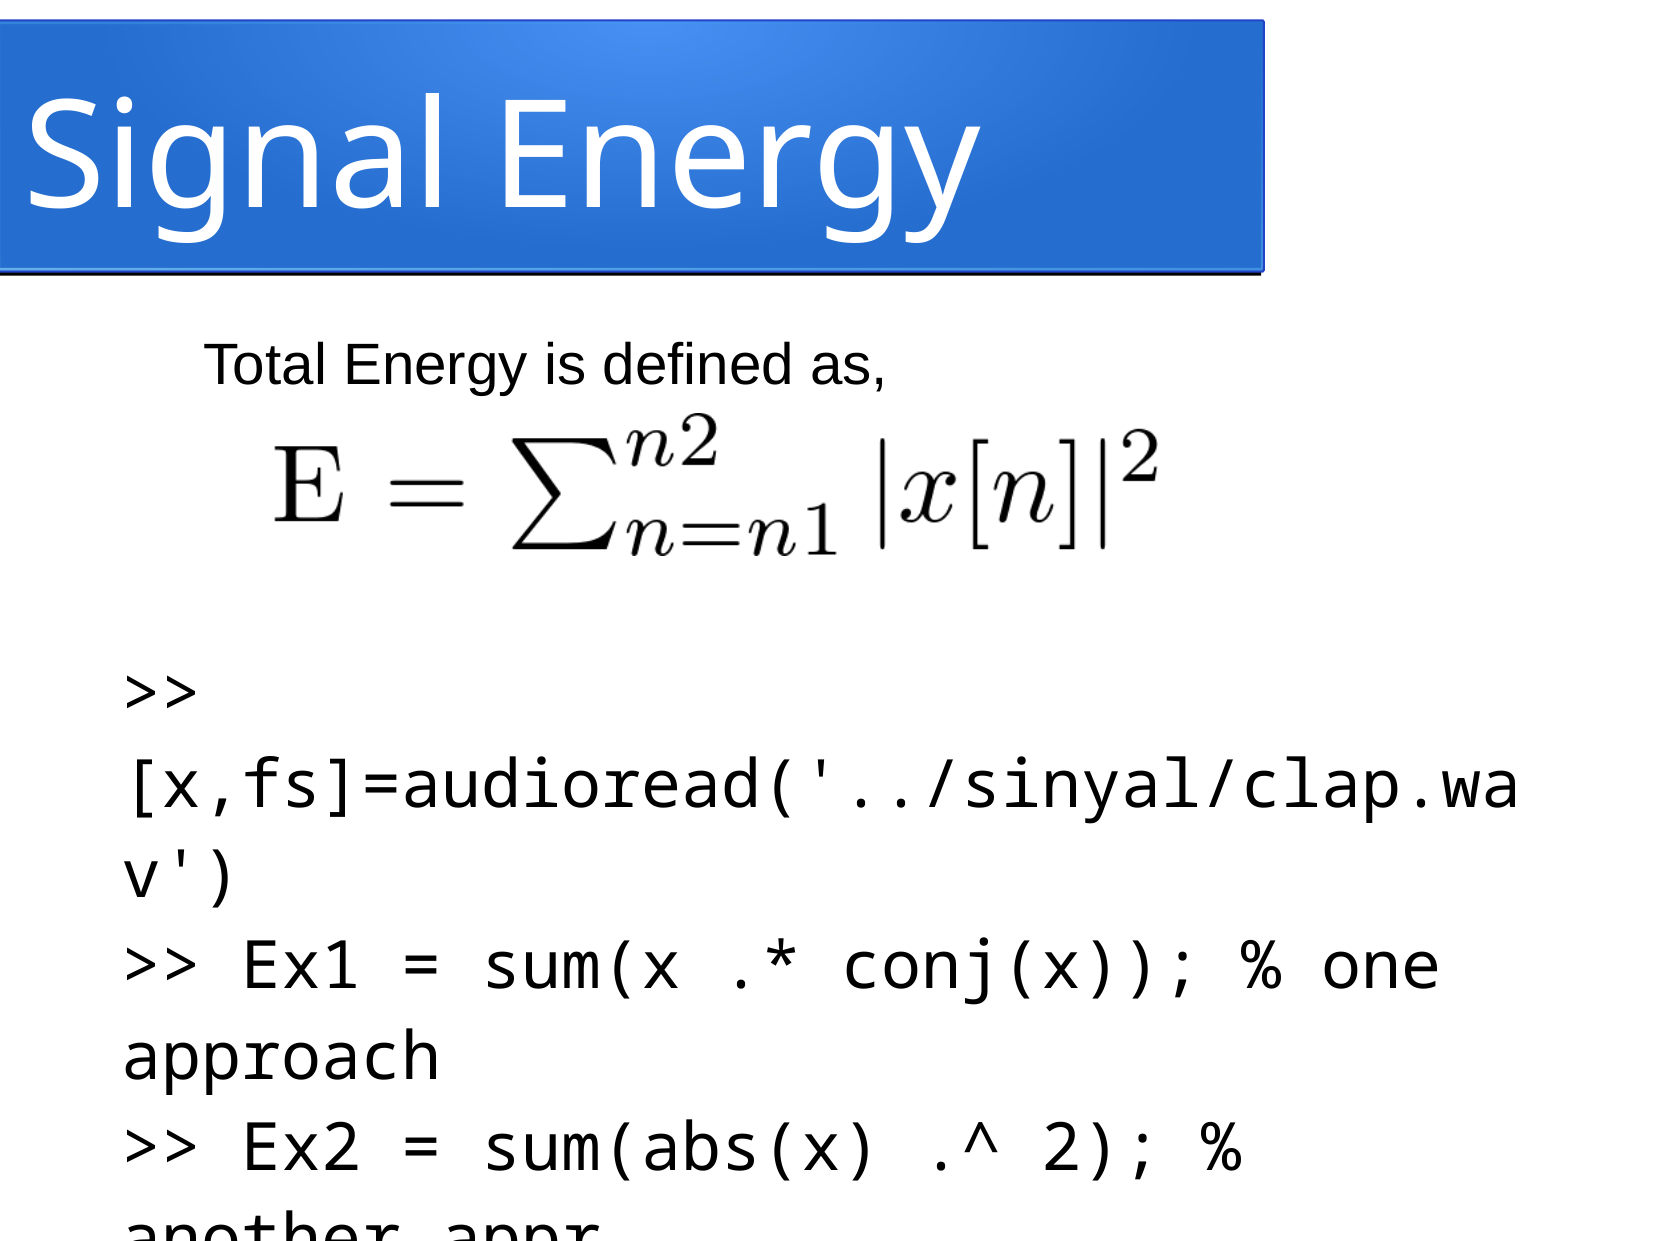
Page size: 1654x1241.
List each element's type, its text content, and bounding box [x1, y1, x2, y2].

text_box >> [x,fs]=audioread('../sinyal/clap.wav') >> Ex1 = sum(x .* conj(x)); % one approach >> Ex2 = sum(abs(x) .^ 2); % another appr [106, 637, 1548, 921]
text_box Total Energy is defined as, [188, 324, 905, 405]
picture [274, 413, 1158, 556]
title Signal Energy [23, 47, 1300, 252]
